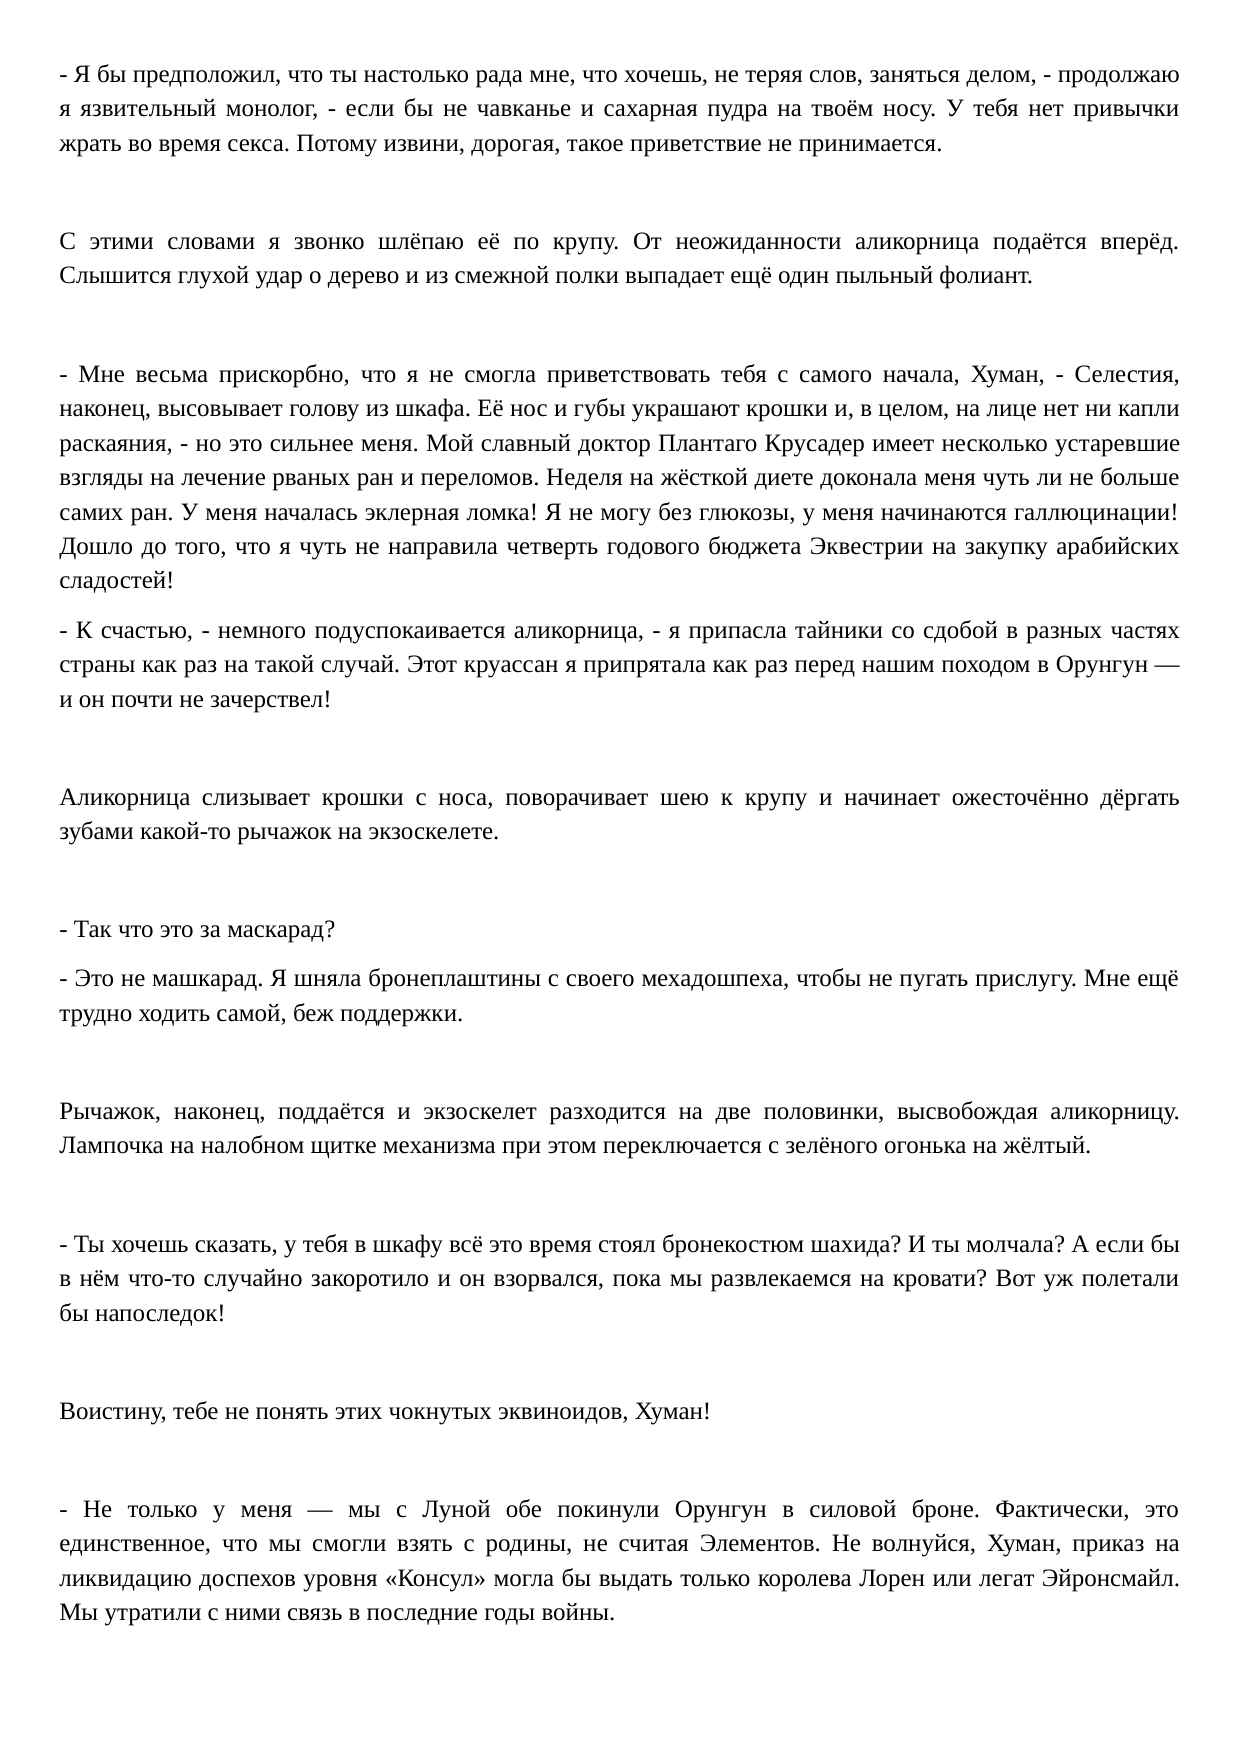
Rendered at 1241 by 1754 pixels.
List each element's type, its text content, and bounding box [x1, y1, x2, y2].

text - К счастью, - немного подуспокаивается аликорница, - я припасла тайники со сдобой в разных частях страны как раз на такой случай. Этот круассан я припрятала как раз перед нашим походом в Орунгун — и он почти не зачерствел! [59, 615, 1181, 712]
text - Это не машкарад. Я шняла бронеплаштины с своего мехадошпеха, чтобы не пугать прислугу. Мне ещё трудно ходить самой, беж поддержки. [59, 963, 1181, 1027]
text - Ты хочешь сказать, у тебя в шкафу всё это время стоял бронекостюм шахида? И ты молчала? А если бы в нём что-то случайно закоротило и он взорвался, пока мы развлекаемся на кровати? Вот уж полетали бы напоследок! [59, 1229, 1181, 1326]
text - Не только у меня — мы с Луной обе покинули Орунгун в силовой броне. Фактически, это единственное, что мы смогли взять с родины, не считая Элементов. Не волнуйся, Хуман, приказ на ликвидацию доспехов уровня «Консул» могла бы выдать только королева Лорен или легат Эйронсмайл. Мы утратили с ними связь в последние годы войны. [59, 1494, 1181, 1626]
text - Я бы предположил, что ты настолько рада мне, что хочешь, не теряя слов, заняться делом, - продолжаю я язвительный монолог, - если бы не чавканье и сахарная пудра на твоём носу. У тебя нет привычки жрать во время секса. Потому извини, дорогая, такое приветствие не принимается. [59, 59, 1181, 157]
text С этими словами я звонко шлёпаю её по крупу. От неожиданности аликорница подаётся вперёд. Слышится глухой удар о дерево и из смежной полки выпадает ещё один пыльный фолиант. [59, 226, 1181, 289]
text Аликорница слизывает крошки с носа, поворачивает шею к крупу и начинает ожесточённо дёргать зубами какой-то рычажок на экзоскелете. [59, 782, 1181, 845]
text - Мне весьма прискорбно, что я не смогла приветствовать тебя с самого начала, Хуман, - Селестия, наконец, высовывает голову из шкафа. Её нос и губы украшают крошки и, в целом, на лице нет ни капли раскаяния, - но это сильнее меня. Мой славный доктор Плантаго Крусадер имеет несколько устаревшие взгляды на лечение рваных ран и переломов. Неделя на жёсткой диете доконала меня чуть ли не больше самих ран. У меня началась эклерная ломка! Я не могу без глюкозы, у меня начинаются галлюцинации! Дошло до того, что я чуть не направила четверть годового бюджета Эквестрии на закупку арабийских сладостей! [59, 359, 1181, 594]
text - Так что это за маскарад? [59, 914, 1181, 943]
text Воистину, тебе не понять этих чокнутых эквиноидов, Хуман! [59, 1396, 1181, 1424]
text Рычажок, наконец, поддаётся и экзоскелет разходится на две половинки, высвобождая аликорницу. Лампочка на налобном щитке механизма при этом переключается с зелёного огонька на жёлтый. [59, 1096, 1181, 1159]
